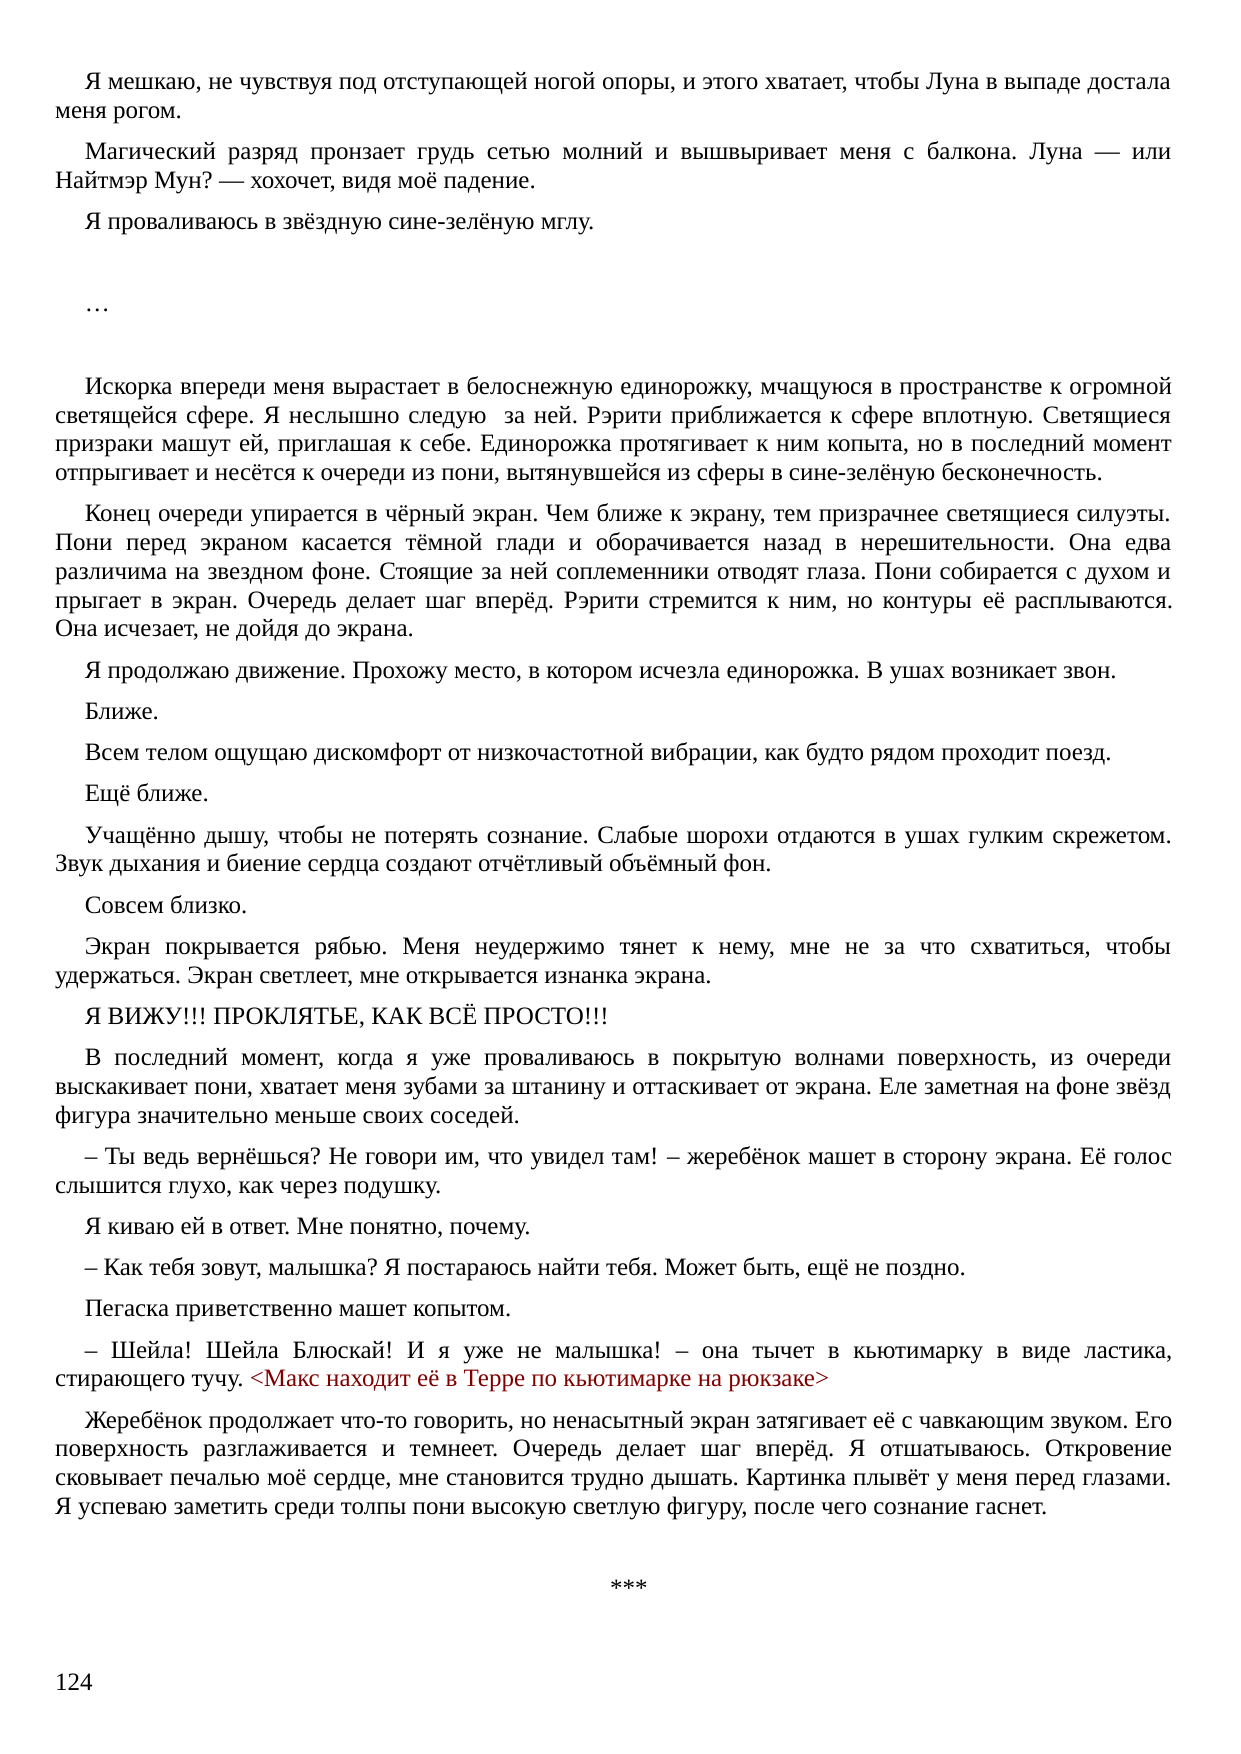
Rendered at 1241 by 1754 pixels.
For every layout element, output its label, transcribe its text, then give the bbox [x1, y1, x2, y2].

text Я продолжаю движение. Прохожу место, в котором исчезла единорожка. В ушах возникает звон. [55, 655, 1173, 683]
text – Шейла! Шейла Блюскай! И я уже не малышка! – она тычет в кьютимарку в виде ластика, стирающего тучу. <Макс находит её в Терре по кьютимарке на рюкзаке> [55, 1335, 1173, 1392]
text – Ты ведь вернёшься? Не говори им, что увидел там! – жеребёнок машет в сторону экрана. Её голос слышится глухо, как через подушку. [55, 1141, 1173, 1198]
text Конец очереди упирается в чёрный экран. Чем ближе к экрану, тем призрачнее светящиеся силуэты. Пони перед экраном касается тёмной глади и оборачивается назад в нерешительности. Она едва различима на звездном фоне. Стоящие за ней соплеменники отводят глаза. Пони собирается с духом и прыгает в экран. Очередь делает шаг вперёд. Рэрити стремится к ним, но контуры её расплываются. Она исчезает, не дойдя до экрана. [55, 498, 1173, 642]
text Я проваливаюсь в звёздную сине-зелёную мглу. [55, 206, 1173, 235]
text Я ВИЖУ!!! ПРОКЛЯТЬЕ, КАК ВСЁ ПРОСТО!!! [55, 1001, 1173, 1030]
text Жеребёнок продолжает что-то говорить, но ненасытный экран затягивает её с чавкающим звуком. Его поверхность разглаживается и темнеет. Очередь делает шаг вперёд. Я отшатываюсь. Откровение сковывает печалью моё сердце, мне становится трудно дышать. Картинка плывёт у меня перед глазами. Я успеваю заметить среди толпы пони высокую светлую фигуру, после чего сознание гаснет. [55, 1405, 1173, 1520]
text Я мешкаю, не чувствуя под отступающей ногой опоры, и этого хватает, чтобы Луна в выпаде достала меня рогом. [55, 66, 1173, 123]
text В последний момент, когда я уже проваливаюсь в покрытую волнами поверхность, из очереди выскакивает пони, хватает меня зубами за штанину и оттаскивает от экрана. Еле заметная на фоне звёзд фигура значительно меньше своих соседей. [55, 1042, 1173, 1128]
text Магический разряд пронзает грудь сетью молний и вышвыривает меня с балкона. Луна — или Найтмэр Мун? — хохочет, видя моё падение. [55, 136, 1173, 193]
text Искорка впереди меня вырастает в белоснежную единорожку, мчащуюся в пространстве к огромной светящейся сфере. Я неслышно следую за ней. Рэрити приближается к сфере вплотную. Светящиеся призраки машут ей, приглашая к себе. Единорожка протягивает к ним копыта, но в последний момент отпрыгивает и несётся к очереди из пони, вытянувшейся из сферы в сине-зелёную бесконечность. [55, 371, 1173, 486]
text Ближе. [55, 696, 1173, 725]
text Совсем близко. [55, 890, 1173, 918]
text Пегаска приветственно машет копытом. [55, 1293, 1173, 1322]
text Экран покрывается рябью. Меня неудержимо тянет к нему, мне не за что схватиться, чтобы удержаться. Экран светлеет, мне открывается изнанка экрана. [55, 931, 1173, 988]
text *** [55, 1573, 1173, 1602]
text – Как тебя зовут, малышка? Я постараюсь найти тебя. Может быть, ещё не поздно. [55, 1252, 1173, 1281]
text Учащённо дышу, чтобы не потерять сознание. Слабые шорохи отдаются в ушах гулким скрежетом. Звук дыхания и биение сердца создают отчётливый объёмный фон. [55, 820, 1173, 877]
text Я киваю ей в ответ. Мне понятно, почему. [55, 1211, 1173, 1240]
text Ещё ближе. [55, 778, 1173, 807]
text Всем телом ощущаю дискомфорт от низкочастотной вибрации, как будто рядом проходит поезд. [55, 737, 1173, 766]
text … [55, 288, 1173, 317]
